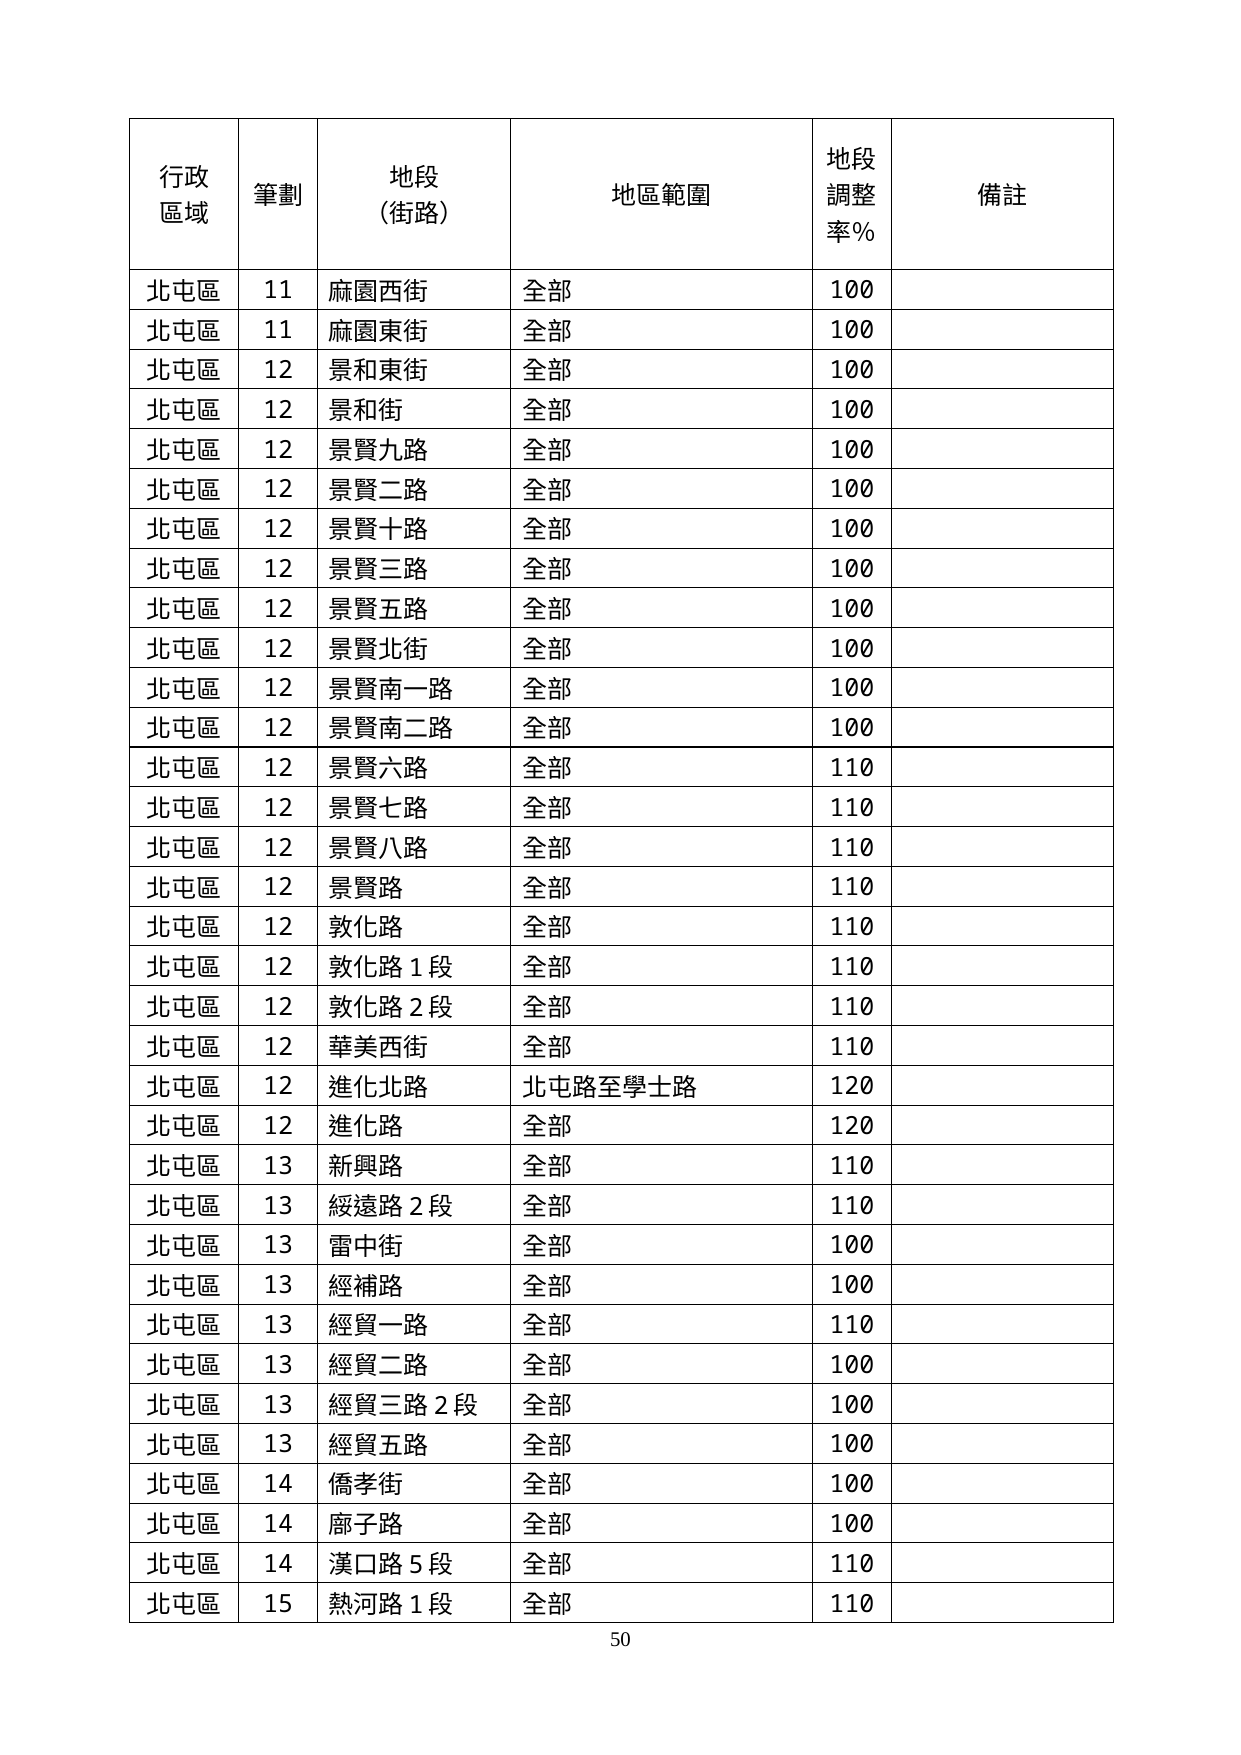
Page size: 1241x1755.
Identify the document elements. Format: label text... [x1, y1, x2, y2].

table_cell 100 [813, 1384, 891, 1423]
table_cell 12 [239, 1026, 317, 1065]
table_cell 12 [239, 986, 317, 1025]
table_cell 100 [813, 1344, 891, 1383]
table_cell 100 [813, 588, 891, 627]
table_cell 14 [239, 1504, 317, 1542]
table_cell 12 [239, 588, 317, 627]
table_cell 經貿一路 [318, 1305, 510, 1343]
table_cell 全部 [511, 270, 812, 309]
table_cell 北屯區 [130, 827, 238, 866]
table_cell 全部 [511, 1185, 812, 1224]
table_cell 漢口路5段 [318, 1543, 510, 1582]
table_cell 100 [813, 1225, 891, 1264]
table_cell 景賢二路 [318, 469, 510, 508]
table_header 地段調整率％ [813, 119, 891, 269]
table_cell 北屯區 [130, 1583, 238, 1622]
table_cell 全部 [511, 787, 812, 826]
table_cell [892, 1106, 1113, 1144]
table_cell 北屯區 [130, 389, 238, 428]
table_cell 全部 [511, 1305, 812, 1343]
table_cell 全部 [511, 588, 812, 627]
table_cell 北屯區 [130, 1384, 238, 1423]
table_cell 經貿二路 [318, 1344, 510, 1383]
table_cell 北屯區 [130, 867, 238, 906]
table_cell 110 [813, 1185, 891, 1224]
table_cell [892, 1066, 1113, 1104]
table_cell 景賢五路 [318, 588, 510, 627]
table_cell 110 [813, 1026, 891, 1065]
table_cell 13 [239, 1265, 317, 1303]
table_cell 全部 [511, 429, 812, 468]
table_cell 100 [813, 270, 891, 309]
table_cell 景賢八路 [318, 827, 510, 866]
table_cell [892, 1543, 1113, 1582]
table_cell 北屯區 [130, 469, 238, 508]
table_cell 北屯區 [130, 787, 238, 826]
table_cell 北屯區 [130, 1424, 238, 1463]
table_cell 13 [239, 1424, 317, 1463]
table_cell 120 [813, 1106, 891, 1144]
table_cell 全部 [511, 350, 812, 388]
table_cell 全部 [511, 1026, 812, 1065]
table_cell [892, 509, 1113, 547]
table_cell [892, 270, 1113, 309]
table_cell [892, 1225, 1113, 1264]
table_cell 100 [813, 668, 891, 707]
table_cell 11 [239, 270, 317, 309]
table_cell 15 [239, 1583, 317, 1622]
table_cell 全部 [511, 1464, 812, 1502]
table_cell [892, 827, 1113, 866]
table_cell 景和東街 [318, 350, 510, 388]
table_cell 敦化路2段 [318, 986, 510, 1025]
table_cell 12 [239, 549, 317, 587]
table_cell 12 [239, 350, 317, 388]
table_cell 經補路 [318, 1265, 510, 1303]
table_cell 100 [813, 389, 891, 428]
table_cell [892, 429, 1113, 468]
table_cell 麻園東街 [318, 310, 510, 348]
table_cell 華美西街 [318, 1026, 510, 1065]
table_cell 北屯區 [130, 1026, 238, 1065]
table_cell 全部 [511, 509, 812, 547]
table_cell 120 [813, 1066, 891, 1104]
table_header 地段 （街路） [318, 119, 510, 269]
table_cell 12 [239, 1066, 317, 1104]
table_cell 北屯區 [130, 1543, 238, 1582]
table_cell 熱河路1段 [318, 1583, 510, 1622]
table_cell 北屯區 [130, 429, 238, 468]
table_cell 全部 [511, 310, 812, 348]
table_cell 北屯區 [130, 350, 238, 388]
table_cell 北屯區 [130, 1225, 238, 1264]
table_header 備註 [892, 119, 1113, 269]
table_cell 110 [813, 1583, 891, 1622]
table_cell 僑孝街 [318, 1464, 510, 1502]
table_cell [892, 986, 1113, 1025]
table_cell 全部 [511, 389, 812, 428]
table_cell 景賢九路 [318, 429, 510, 468]
table_cell [892, 787, 1113, 826]
table_cell 北屯區 [130, 1106, 238, 1144]
table_cell 北屯區 [130, 1145, 238, 1184]
table_cell 敦化路1段 [318, 946, 510, 985]
table_cell 景賢南二路 [318, 708, 510, 746]
table_cell 北屯區 [130, 1344, 238, 1383]
table_cell 12 [239, 867, 317, 906]
table_cell 景賢北街 [318, 628, 510, 667]
table_cell 12 [239, 787, 317, 826]
table_cell 110 [813, 1543, 891, 1582]
table_cell 12 [239, 708, 317, 746]
table_cell 全部 [511, 1225, 812, 1264]
table_cell 全部 [511, 1145, 812, 1184]
table_cell 14 [239, 1464, 317, 1502]
table_cell 全部 [511, 668, 812, 707]
table_cell 景賢三路 [318, 549, 510, 587]
table_cell 景賢七路 [318, 787, 510, 826]
table_cell [892, 1026, 1113, 1065]
table_cell 12 [239, 907, 317, 945]
table_cell 北屯區 [130, 1504, 238, 1542]
table_cell [892, 1583, 1113, 1622]
table_cell 全部 [511, 1106, 812, 1144]
table_cell 全部 [511, 549, 812, 587]
table_cell 13 [239, 1185, 317, 1224]
table_cell 進化路 [318, 1106, 510, 1144]
table_cell [892, 588, 1113, 627]
table_cell 110 [813, 946, 891, 985]
table_cell 110 [813, 907, 891, 945]
table_cell 景和街 [318, 389, 510, 428]
table_cell [892, 946, 1113, 985]
table_cell 北屯區 [130, 1305, 238, 1343]
table_cell [892, 628, 1113, 667]
table_cell 13 [239, 1305, 317, 1343]
table_cell 全部 [511, 1424, 812, 1463]
table_cell 110 [813, 748, 891, 786]
table_cell 全部 [511, 946, 812, 985]
table_cell 全部 [511, 469, 812, 508]
table_cell 100 [813, 628, 891, 667]
table_cell [892, 1424, 1113, 1463]
table_cell 北屯區 [130, 310, 238, 348]
table_cell [892, 1384, 1113, 1423]
table_cell [892, 1464, 1113, 1502]
table_cell 新興路 [318, 1145, 510, 1184]
table_cell [892, 1504, 1113, 1542]
table_cell 北屯區 [130, 628, 238, 667]
table_cell [892, 350, 1113, 388]
table_header 地區範圍 [511, 119, 812, 269]
table_cell 北屯路至學士路 [511, 1066, 812, 1104]
table_cell [892, 867, 1113, 906]
table_cell 110 [813, 1145, 891, 1184]
table_cell 13 [239, 1384, 317, 1423]
table_cell 12 [239, 1106, 317, 1144]
table_cell 北屯區 [130, 1464, 238, 1502]
table_cell 全部 [511, 1583, 812, 1622]
table_cell 100 [813, 350, 891, 388]
table_cell 雷中街 [318, 1225, 510, 1264]
table_cell 北屯區 [130, 1066, 238, 1104]
table_cell 經貿三路2段 [318, 1384, 510, 1423]
table_cell 全部 [511, 827, 812, 866]
table_cell 景賢十路 [318, 509, 510, 547]
table_cell 經貿五路 [318, 1424, 510, 1463]
table_cell 北屯區 [130, 907, 238, 945]
table_cell 12 [239, 628, 317, 667]
table_cell 北屯區 [130, 1265, 238, 1303]
table_cell 全部 [511, 628, 812, 667]
table_cell [892, 389, 1113, 428]
table_cell 110 [813, 787, 891, 826]
table_cell [892, 1265, 1113, 1303]
table_cell [892, 469, 1113, 508]
table_cell 北屯區 [130, 708, 238, 746]
table_header 筆劃 [239, 119, 317, 269]
table_cell 北屯區 [130, 668, 238, 707]
table_cell 進化北路 [318, 1066, 510, 1104]
table_cell 全部 [511, 1543, 812, 1582]
table_cell 100 [813, 708, 891, 746]
table_cell 12 [239, 946, 317, 985]
table_cell 11 [239, 310, 317, 348]
table_cell [892, 708, 1113, 746]
table_cell 100 [813, 1504, 891, 1542]
table_cell 全部 [511, 907, 812, 945]
table_cell 北屯區 [130, 1185, 238, 1224]
table_cell 100 [813, 1265, 891, 1303]
table_cell 12 [239, 429, 317, 468]
table_cell 12 [239, 509, 317, 547]
table_cell [892, 748, 1113, 786]
table_cell 北屯區 [130, 588, 238, 627]
table_cell [892, 310, 1113, 348]
table_cell 全部 [511, 1344, 812, 1383]
table_cell [892, 907, 1113, 945]
table_cell 110 [813, 1305, 891, 1343]
table_cell 北屯區 [130, 270, 238, 309]
table_cell 廍子路 [318, 1504, 510, 1542]
table_cell 北屯區 [130, 986, 238, 1025]
table_cell 100 [813, 1424, 891, 1463]
table_cell 麻園西街 [318, 270, 510, 309]
table_cell 110 [813, 986, 891, 1025]
table_cell [892, 549, 1113, 587]
table_cell 110 [813, 867, 891, 906]
table_cell 全部 [511, 708, 812, 746]
table_cell 12 [239, 389, 317, 428]
table_cell [892, 1145, 1113, 1184]
table_cell 100 [813, 429, 891, 468]
table_cell 全部 [511, 1384, 812, 1423]
table_cell 13 [239, 1225, 317, 1264]
table_cell [892, 1185, 1113, 1224]
table_cell 12 [239, 827, 317, 866]
table_cell 全部 [511, 748, 812, 786]
table_cell 北屯區 [130, 946, 238, 985]
table_cell 景賢六路 [318, 748, 510, 786]
table_cell 全部 [511, 1504, 812, 1542]
table_cell 全部 [511, 1265, 812, 1303]
table_cell 全部 [511, 867, 812, 906]
table_cell 北屯區 [130, 549, 238, 587]
table_cell 110 [813, 827, 891, 866]
table_cell 北屯區 [130, 509, 238, 547]
table_cell 13 [239, 1344, 317, 1383]
table_cell 敦化路 [318, 907, 510, 945]
table_cell 100 [813, 1464, 891, 1502]
table_cell 100 [813, 469, 891, 508]
table_cell 全部 [511, 986, 812, 1025]
table_cell 12 [239, 668, 317, 707]
table_cell 北屯區 [130, 748, 238, 786]
table_cell 13 [239, 1145, 317, 1184]
table_cell 景賢南一路 [318, 668, 510, 707]
table_header 行政 區域 [130, 119, 238, 269]
table_cell 100 [813, 509, 891, 547]
table_cell 綏遠路2段 [318, 1185, 510, 1224]
table_cell 100 [813, 549, 891, 587]
table_cell 14 [239, 1543, 317, 1582]
table_cell 12 [239, 748, 317, 786]
table_cell 100 [813, 310, 891, 348]
table_cell [892, 1344, 1113, 1383]
table_cell [892, 668, 1113, 707]
table_cell [892, 1305, 1113, 1343]
table_cell 景賢路 [318, 867, 510, 906]
table_cell 12 [239, 469, 317, 508]
